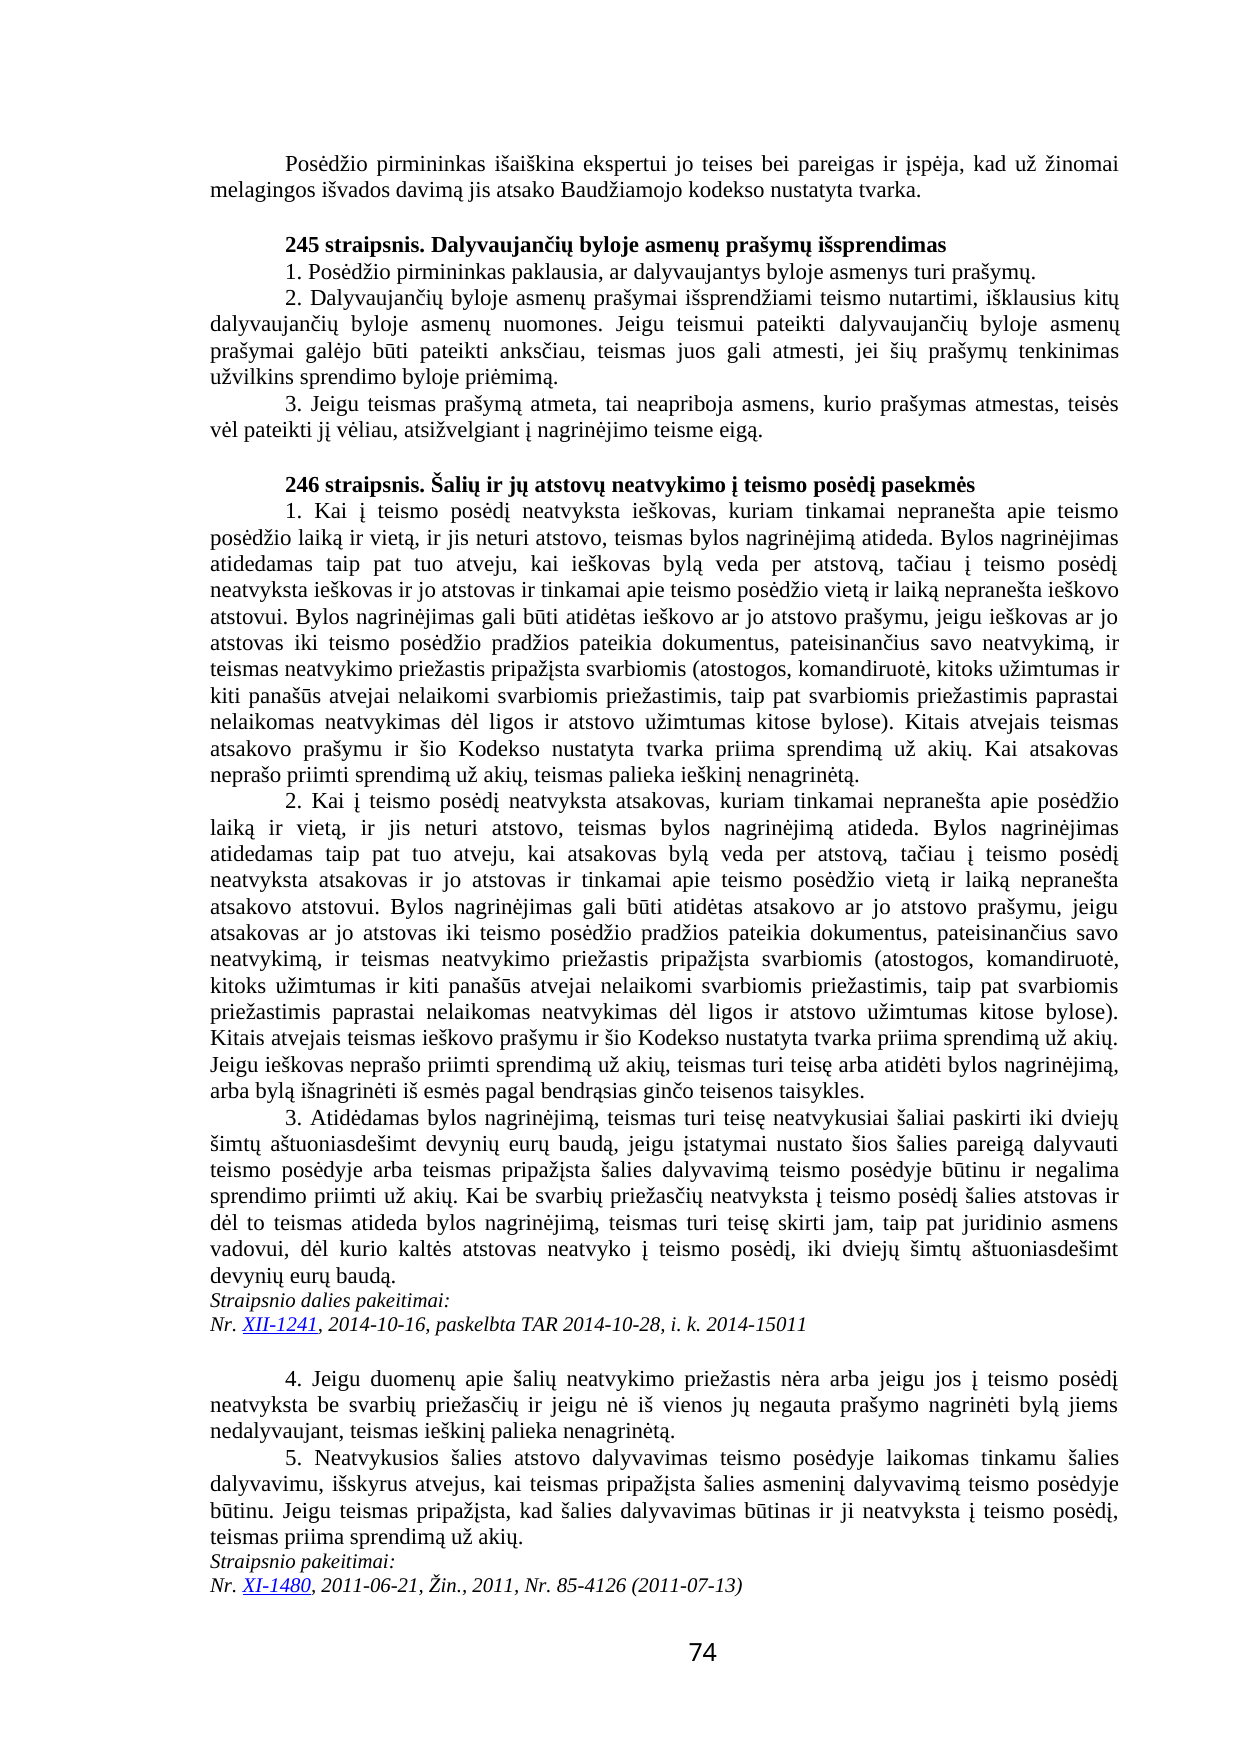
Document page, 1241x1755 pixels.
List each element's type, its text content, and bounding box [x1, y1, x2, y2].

text 245 straipsnis. Dalyvaujančių byloje asmenų prašymų išsprendimas [210, 231, 1120, 258]
text Straipsnio pakeitimai: [210, 1549, 1120, 1573]
text 3. Jeigu teismas prašymą atmeta, tai neapriboja asmens, kurio prašymas atmestas, teisės vėl pateikti jį vėliau, atsižvelgiant į nagrinėjimo teisme eigą. [210, 389, 1120, 442]
text 5. Neatvykusios šalies atstovo dalyvavimas teismo posėdyje laikomas tinkamu šalies dalyvavimu, išskyrus atvejus, kai teismas pripažįsta šalies asmeninį dalyvavimą teismo posėdyje būtinu. Jeigu teismas pripažįsta, kad šalies dalyvavimas būtinas ir ji neatvyksta į teismo posėdį, teismas priima sprendimą už akių. [210, 1444, 1120, 1549]
text Nr. XII-1241, 2014-10-16, paskelbta TAR 2014-10-28, i. k. 2014-15011 [210, 1312, 1120, 1336]
text 4. Jeigu duomenų apie šalių neatvykimo priežastis nėra arba jeigu jos į teismo posėdį neatvyksta be svarbių priežasčių ir jeigu nė iš vienos jų negauta prašymo nagrinėti bylą jiems nedalyvaujant, teismas ieškinį palieka nenagrinėtą. [210, 1365, 1120, 1444]
text 1. Kai į teismo posėdį neatvyksta ieškovas, kuriam tinkamai nepranešta apie teismo posėdžio laiką ir vietą, ir jis neturi atstovo, teismas bylos nagrinėjimą atideda. Bylos nagrinėjimas atidedamas taip pat tuo atveju, kai ieškovas bylą veda per atstovą, tačiau į teismo posėdį neatvyksta ieškovas ir jo atstovas ir tinkamai apie teismo posėdžio vietą ir laiką nepranešta ieškovo atstovui. Bylos nagrinėjimas gali būti atidėtas ieškovo ar jo atstovo prašymu, jeigu ieškovas ar jo atstovas iki teismo posėdžio pradžios pateikia dokumentus, pateisinančius savo neatvykimą, ir teismas neatvykimo priežastis pripažįsta svarbiomis (atostogos, komandiruotė, kitoks užimtumas ir kiti panašūs atvejai nelaikomi svarbiomis priežastimis, taip pat svarbiomis priežastimis paprastai nelaikomas neatvykimas dėl ligos ir atstovo užimtumas kitose bylose). Kitais atvejais teismas atsakovo prašymu ir šio Kodekso nustatyta tvarka priima sprendimą už akių. Kai atsakovas neprašo priimti sprendimą už akių, teismas palieka ieškinį nenagrinėtą. [210, 497, 1120, 787]
text Posėdžio pirmininkas išaiškina ekspertui jo teises bei pareigas ir įspėja, kad už žinomai melagingos išvados davimą jis atsako Baudžiamojo kodekso nustatyta tvarka. [210, 150, 1120, 203]
text 1. Posėdžio pirmininkas paklausia, ar dalyvaujantys byloje asmenys turi prašymų. [210, 258, 1120, 284]
text 3. Atidėdamas bylos nagrinėjimą, teismas turi teisę neatvykusiai šaliai paskirti iki dviejų šimtų aštuoniasdešimt devynių eurų baudą, jeigu įstatymai nustato šios šalies pareigą dalyvauti teismo posėdyje arba teismas pripažįsta šalies dalyvavimą teismo posėdyje būtinu ir negalima sprendimo priimti už akių. Kai be svarbių priežasčių neatvyksta į teismo posėdį šalies atstovas ir dėl to teismas atideda bylos nagrinėjimą, teismas turi teisę skirti jam, taip pat juridinio asmens vadovui, dėl kurio kaltės atstovas neatvyko į teismo posėdį, iki dviejų šimtų aštuoniasdešimt devynių eurų baudą. [210, 1103, 1120, 1288]
text 246 straipsnis. Šalių ir jų atstovų neatvykimo į teismo posėdį pasekmės [210, 471, 1120, 497]
text Straipsnio dalies pakeitimai: [210, 1288, 1120, 1312]
text Nr. XI-1480, 2011-06-21, Žin., 2011, Nr. 85-4126 (2011-07-13) [210, 1573, 1120, 1597]
text 2. Dalyvaujančių byloje asmenų prašymai išsprendžiami teismo nutartimi, išklausius kitų dalyvaujančių byloje asmenų nuomones. Jeigu teismui pateikti dalyvaujančių byloje asmenų prašymai galėjo būti pateikti anksčiau, teismas juos gali atmesti, jei šių prašymų tenkinimas užvilkins sprendimo byloje priėmimą. [210, 284, 1120, 389]
text 2. Kai į teismo posėdį neatvyksta atsakovas, kuriam tinkamai nepranešta apie posėdžio laiką ir vietą, ir jis neturi atstovo, teismas bylos nagrinėjimą atideda. Bylos nagrinėjimas atidedamas taip pat tuo atveju, kai atsakovas bylą veda per atstovą, tačiau į teismo posėdį neatvyksta atsakovas ir jo atstovas ir tinkamai apie teismo posėdžio vietą ir laiką nepranešta atsakovo atstovui. Bylos nagrinėjimas gali būti atidėtas atsakovo ar jo atstovo prašymu, jeigu atsakovas ar jo atstovas iki teismo posėdžio pradžios pateikia dokumentus, pateisinančius savo neatvykimą, ir teismas neatvykimo priežastis pripažįsta svarbiomis (atostogos, komandiruotė, kitoks užimtumas ir kiti panašūs atvejai nelaikomi svarbiomis priežastimis, taip pat svarbiomis priežastimis paprastai nelaikomas neatvykimas dėl ligos ir atstovo užimtumas kitose bylose). Kitais atvejais teismas ieškovo prašymu ir šio Kodekso nustatyta tvarka priima sprendimą už akių. Jeigu ieškovas neprašo priimti sprendimą už akių, teismas turi teisę arba atidėti bylos nagrinėjimą, arba bylą išnagrinėti iš esmės pagal bendrąsias ginčo teisenos taisykles. [210, 787, 1120, 1103]
